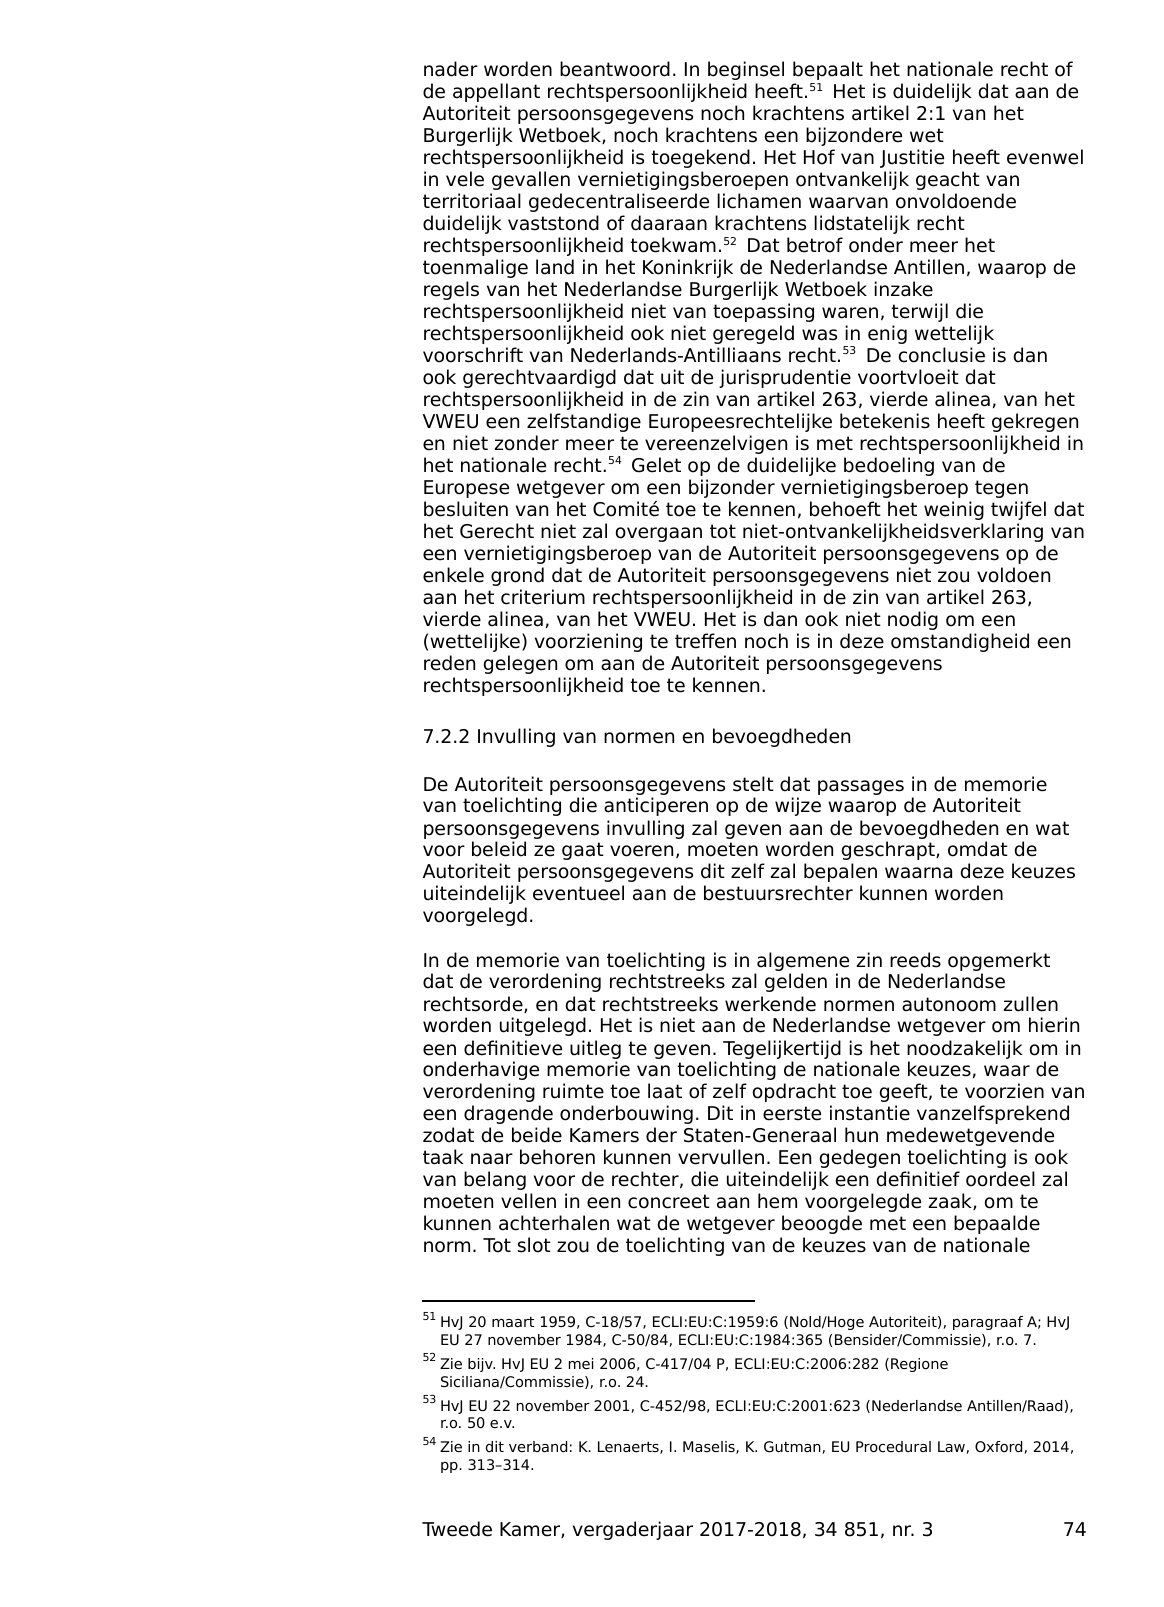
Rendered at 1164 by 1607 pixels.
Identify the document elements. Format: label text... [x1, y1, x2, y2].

text Zie in dit verband: K. Lenaerts, I. Maselis, K. Gutman, EU Procedural Law, Oxford, 2014, pp. 313–314. [422, 1435, 1087, 1474]
text Zie bijv. HvJ EU 2 mei 2006, C-417/04 P, ECLI:EU:C:2006:282 (Regione Siciliana/Commissie), r.o. 24. [422, 1352, 1087, 1391]
text HvJ 20 maart 1959, C-18/57, ECLI:EU:C:1959:6 (Nold/Hoge Autoriteit), paragraaf A; HvJ EU 27 november 1984, C-50/84, ECLI:EU:C:1984:365 (Bensider/Commissie), r.o. 7. [422, 1310, 1087, 1349]
text HvJ EU 22 november 2001, C-452/98, ECLI:EU:C:2001:623 (Nederlandse Antillen/Raad), r.o. 50 e.v. [422, 1393, 1087, 1432]
text De Autoriteit persoonsgegevens stelt dat passages in de memorie van toelichting die anticiperen op de wijze waarop de Autoriteit persoonsgegevens invulling zal geven aan de bevoegdheden en wat voor beleid ze gaat voeren, moeten worden geschrapt, omdat de Autoriteit persoonsgegevens dit zelf zal bepalen waarna deze keuzes uiteindelijk eventueel aan de bestuursrechter kunnen worden voorgelegd. [422, 773, 1087, 927]
text In de memorie van toelichting is in algemene zin reeds opgemerkt dat de verordening rechtstreeks zal gelden in de Nederlandse rechtsorde, en dat rechtstreeks werkende normen autonoom zullen worden uitgelegd. Het is niet aan de Nederlandse wetgever om hierin een definitieve uitleg te geven. Tegelijkertijd is het noodzakelijk om in onderhavige memorie van toelichting de nationale keuzes, waar de verordening ruimte toe laat of zelf opdracht toe geeft, te voorzien van een dragende onderbouwing. Dit in eerste instantie vanzelfsprekend zodat de beide Kamers der Staten-Generaal hun medewetgevende taak naar behoren kunnen vervullen. Een gedegen toelichting is ook van belang voor de rechter, die uiteindelijk een definitief oordeel zal moeten vellen in een concreet aan hem voorgelegde zaak, om te kunnen achterhalen wat de wetgever beoogde met een bepaalde norm. Tot slot zou de toelichting van de keuzes van de nationale [422, 949, 1087, 1257]
text nader worden beantwoord. In beginsel bepaalt het nationale recht of de appellant rechtspersoonlijkheid heeft. Het is duidelijk dat aan de Autoriteit persoonsgegevens noch krachtens artikel 2:1 van het Burgerlijk Wetboek, noch krachtens een bijzondere wet rechtspersoonlijkheid is toegekend. Het Hof van Justitie heeft evenwel in vele gevallen vernietigingsberoepen ontvankelijk geacht van territoriaal gedecentraliseerde lichamen waarvan onvoldoende duidelijk vaststond of daaraan krachtens lidstatelijk recht rechtspersoonlijkheid toekwam. Dat betrof onder meer het toenmalige land in het Koninkrijk de Nederlandse Antillen, waarop de regels van het Nederlandse Burgerlijk Wetboek inzake rechtspersoonlijkheid niet van toepassing waren, terwijl die rechtspersoonlijkheid ook niet geregeld was in enig wettelijk voorschrift van Nederlands-Antilliaans recht. De conclusie is dan ook gerechtvaardigd dat uit de jurisprudentie voortvloeit dat rechtspersoonlijkheid in de zin van artikel 263, vierde alinea, van het VWEU een zelfstandige Europeesrechtelijke betekenis heeft gekregen en niet zonder meer te vereenzelvigen is met rechtspersoonlijkheid in het nationale recht. Gelet op de duidelijke bedoeling van de Europese wetgever om een bijzonder vernietigingsberoep tegen besluiten van het Comité toe te kennen, behoeft het weinig twijfel dat het Gerecht niet zal overgaan tot niet-ontvankelijkheidsverklaring van een vernietigingsberoep van de Autoriteit persoonsgegevens op de enkele grond dat de Autoriteit persoonsgegevens niet zou voldoen aan het criterium rechtspersoonlijkheid in de zin van artikel 263, vierde alinea, van het VWEU. Het is dan ook niet nodig om een (wettelijke) voorziening te treffen noch is in deze omstandigheid een reden gelegen om aan de Autoriteit persoonsgegevens rechtspersoonlijkheid toe te kennen. [422, 59, 1087, 696]
subtitle 7.2.2 Invulling van normen en bevoegdheden [422, 726, 1087, 748]
